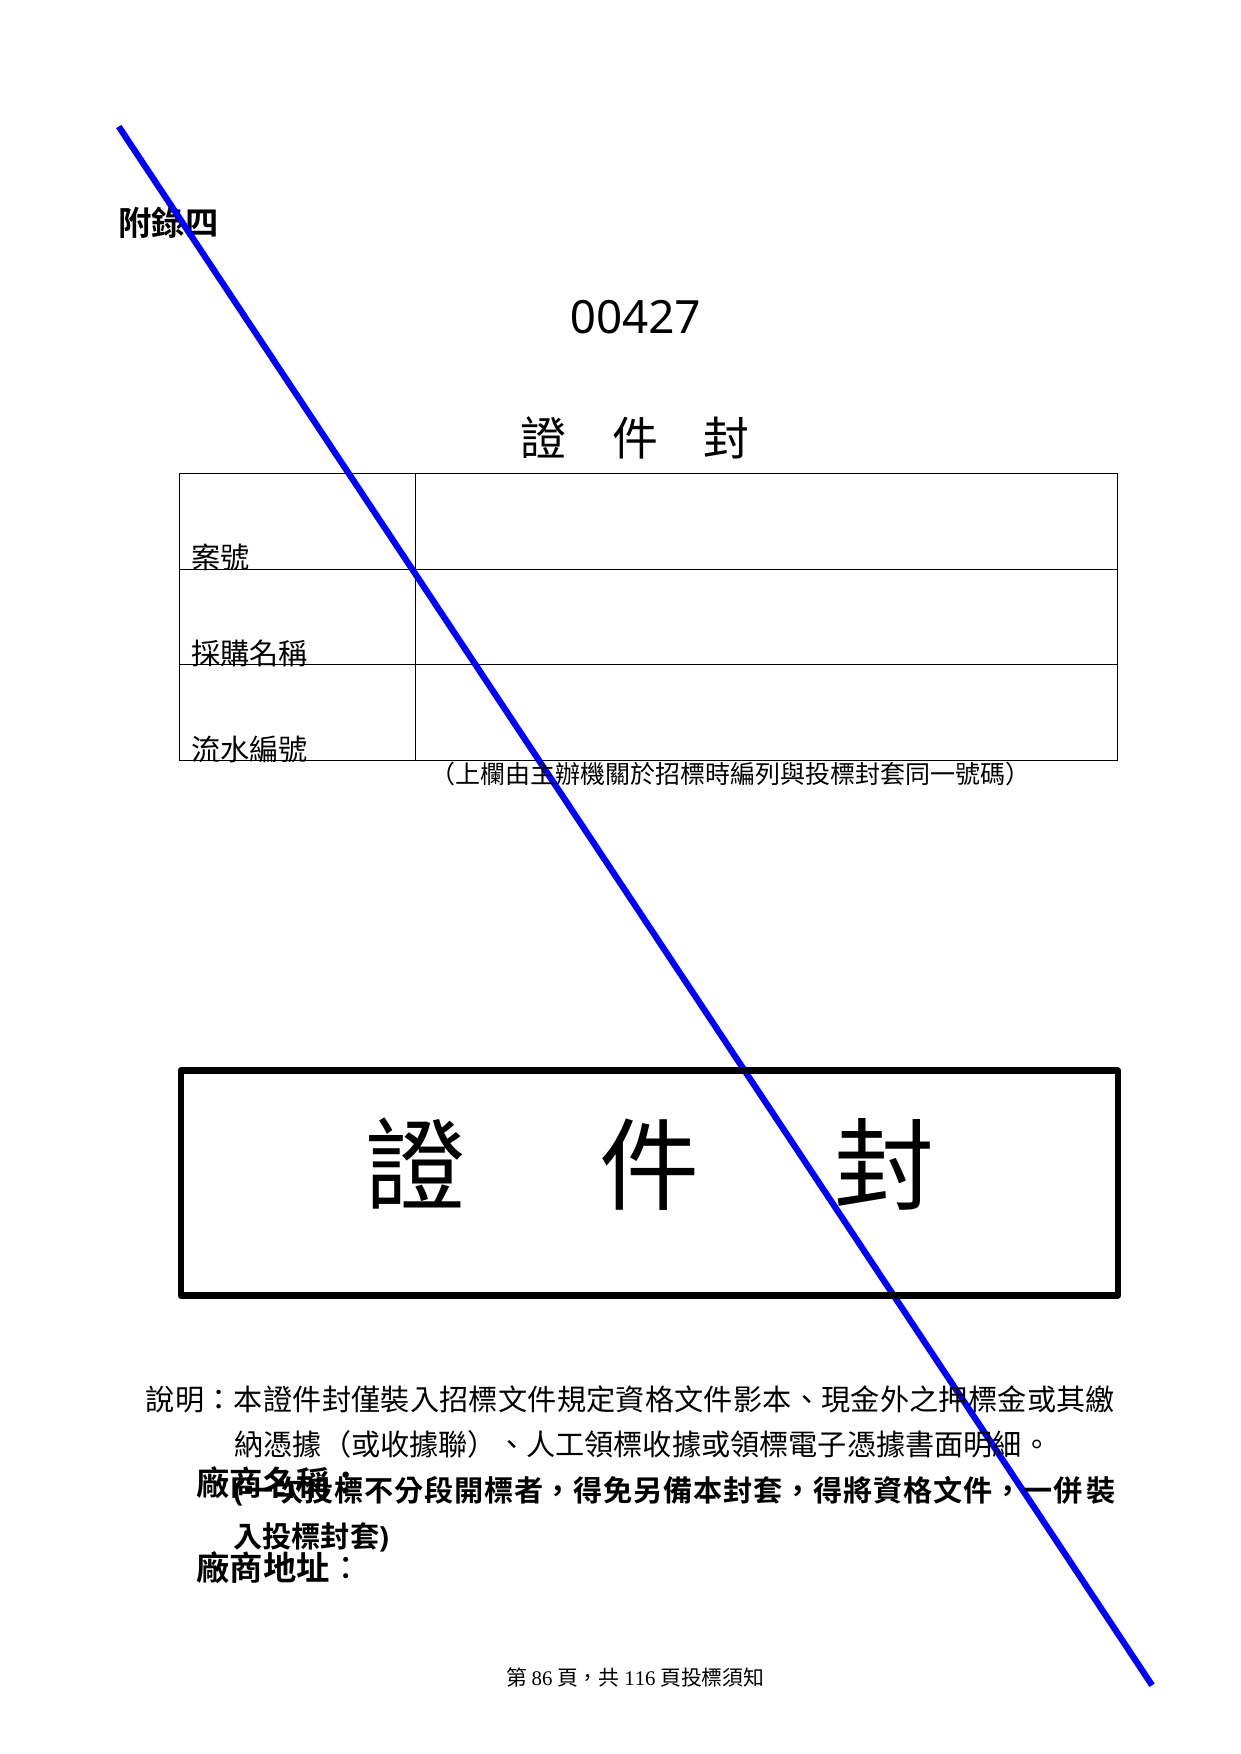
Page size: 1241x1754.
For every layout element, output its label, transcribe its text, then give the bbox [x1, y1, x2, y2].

text 附錄四 [160, 222, 172, 234]
table_cell 流水編號 [180, 665, 415, 760]
text 廠商名稱： [196, 1457, 966, 1505]
text 廠商地址： [196, 1543, 966, 1589]
text 說明：本證件封僅裝入招標文件規定資格文件影本、現金外之押標金或其繳納憑據（或收據聯）、人工領標收據或領標電子憑據書面明細。 [146, 1373, 1116, 1465]
text [118, 353, 327, 448]
text 證 件 封 [274, 353, 1152, 448]
text 證 件 封 [196, 1166, 1103, 1211]
text 附錄四 [192, 213, 211, 231]
text 附錄四 [118, 139, 175, 234]
table_cell [416, 583, 470, 664]
text 00427 [575, 303, 589, 328]
table_cell [418, 570, 1117, 664]
text (一次投標不分段開標者，得免另備本封套，得將資格文件，一併裝入投標封套) [233, 1465, 1116, 1557]
text 00427 [118, 234, 247, 328]
table_header 案號 [180, 474, 406, 568]
text 附錄四 [132, 139, 1152, 234]
text 附錄四 [124, 212, 133, 234]
text 00427 [627, 305, 639, 322]
table_cell 採購名稱 [180, 570, 415, 664]
table_header [354, 474, 415, 566]
table_header [416, 474, 1117, 568]
text 00427 [196, 234, 1152, 328]
table_cell [481, 665, 1117, 760]
text 00427 [602, 303, 616, 328]
table_cell [416, 665, 534, 760]
